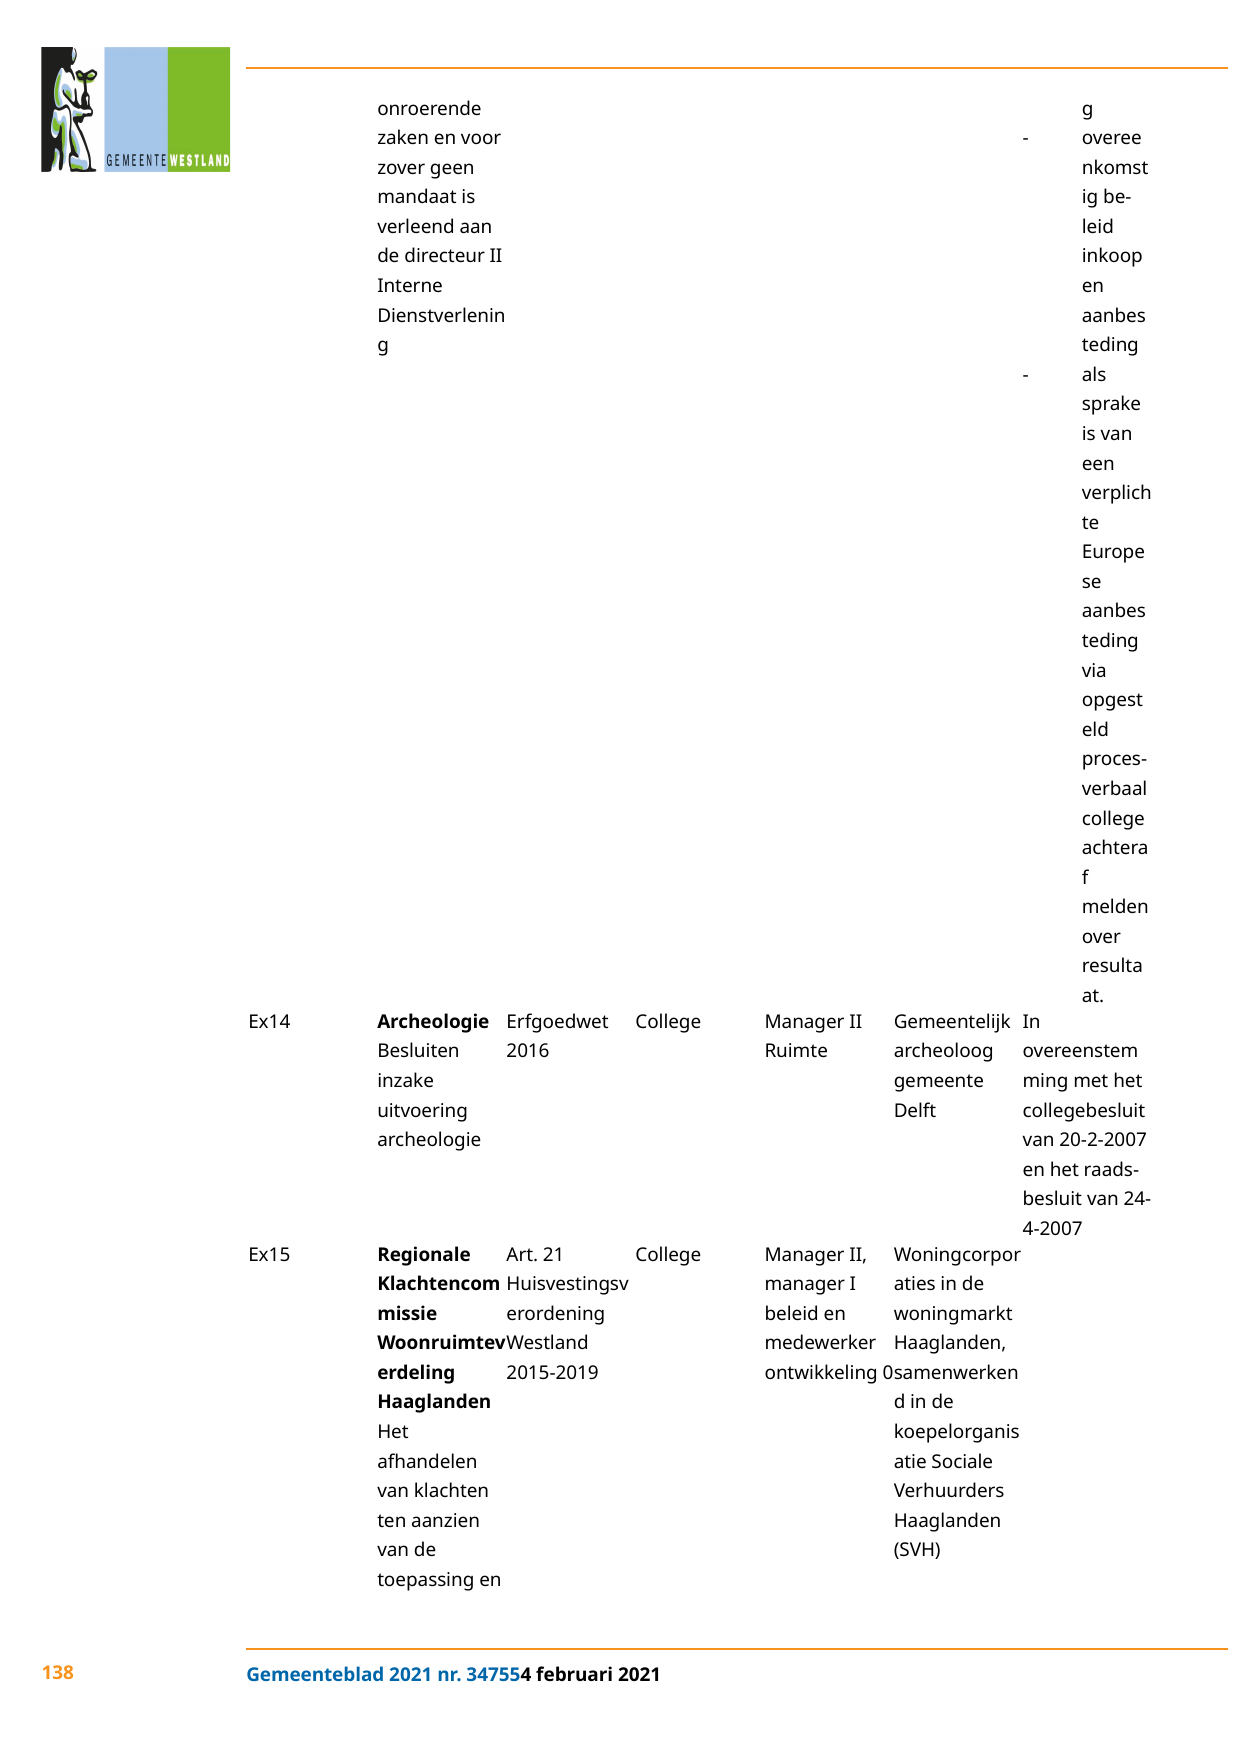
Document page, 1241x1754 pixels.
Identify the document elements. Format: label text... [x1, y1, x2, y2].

table_cell College [635, 1008, 764, 1241]
table_cell g overeenkomstig be­leid inkoop en aanbesteding als spra­ke is van een verplichte Europese aanbesteding via opgesteld proces- verbaal college achteraf melden over resultaat. [1023, 95, 1152, 1008]
table_cell In overeenstemming met het collegebesluit van 20-2-2007 en het raads­besluit van 24-4-2007 [1023, 1008, 1152, 1241]
table_cell Archeologie Besluiten inzake uitvoering archeologie [377, 1008, 506, 1241]
table_cell Woningcorporaties in de woningmarkt Haaglanden, samenwerkend in de koepelorganisatie Sociale Verhuurders Haaglanden (SVH) [894, 1241, 1022, 1592]
table_cell [248, 95, 377, 1008]
table_cell Ex15 [248, 1241, 377, 1592]
table_cell Erfgoedwet 2016 [506, 1008, 635, 1241]
table_cell [894, 95, 1022, 1008]
table_cell [506, 95, 635, 1008]
table_cell [1023, 1241, 1152, 1592]
table_cell Art. 21 Huisvestingsverordening Westland 2015-2019 [506, 1241, 635, 1592]
table_cell onroerende zaken en voor zover geen mandaat is verleend aan de directeur II Interne Dienstverlening [377, 95, 506, 1008]
table_cell Regionale Klachtencommissie Woonruimteverdeling Haaglanden Het afhandelen van klachten ten aanzien van de toepassing en [377, 1241, 506, 1592]
picture [41, 47, 231, 172]
table_cell [635, 95, 764, 1008]
table_cell [764, 95, 893, 1008]
table_cell College [635, 1241, 764, 1592]
table_cell Manager II, manager I beleid en medewerker ontwikkeling 0 [764, 1241, 893, 1592]
table_cell Ex14 [248, 1008, 377, 1241]
table_cell Manager II Ruimte [764, 1008, 893, 1241]
table_cell Gemeentelijk archeoloog gemeente Delft [894, 1008, 1022, 1241]
